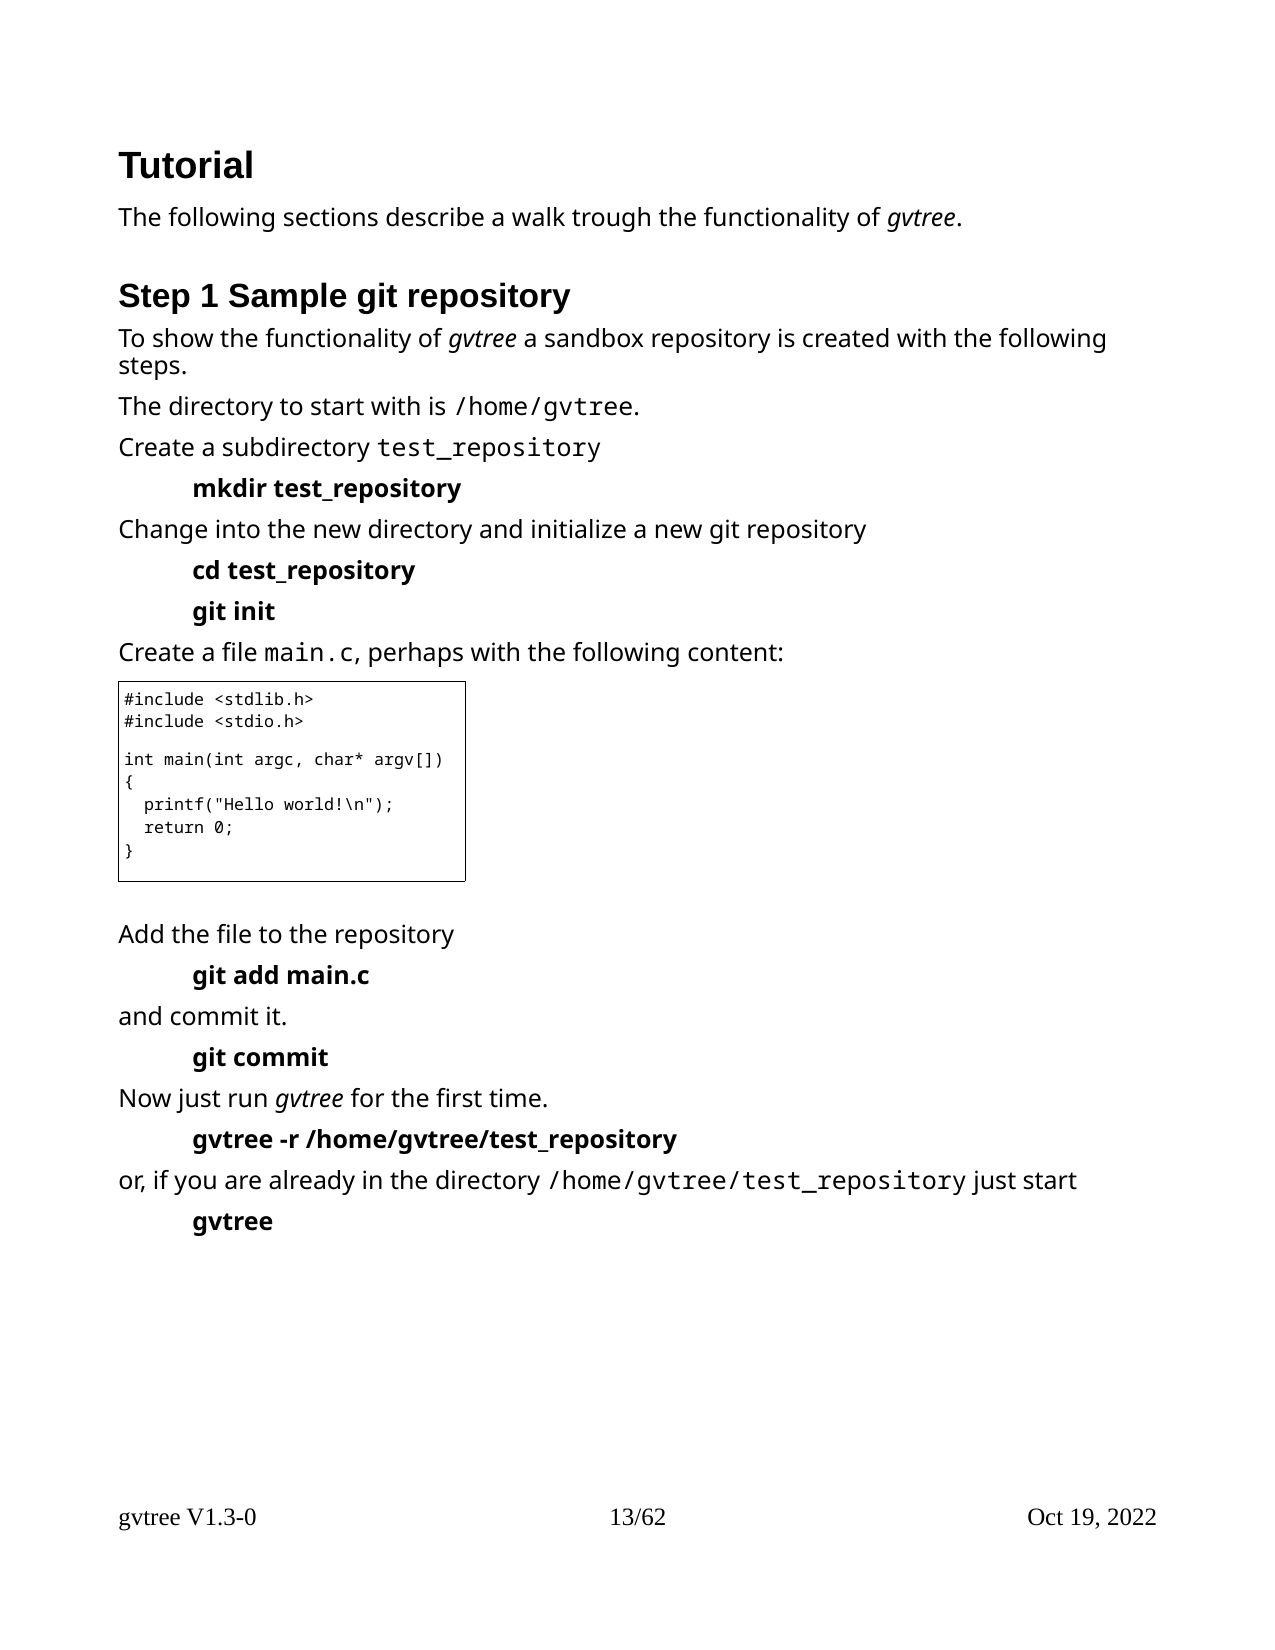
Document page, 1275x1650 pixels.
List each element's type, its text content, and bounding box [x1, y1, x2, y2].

text The directory to start with is /home/gvtree. [118, 394, 1157, 421]
text gvtree [118, 1209, 1157, 1236]
text git commit [118, 1045, 1157, 1072]
text git add main.c [118, 963, 1157, 990]
table_header #include <stdlib.h> #include <stdio.h> int main(int argc, char* argv[]) { printf("Hello world!\n"); return 0; } [119, 682, 465, 881]
text gvtree -r /home/gvtree/test_repository [118, 1127, 1157, 1154]
text To show the functionality of gvtree a sandbox repository is created with the following steps. [118, 327, 1157, 379]
text Now just run gvtree for the first time. [118, 1086, 1157, 1113]
text and commit it. [118, 1004, 1157, 1031]
subtitle Tutorial [118, 143, 1157, 187]
text Change into the new directory and initialize a new git repository [118, 517, 1157, 544]
text cd test_repository [118, 558, 1157, 585]
text mkdir test_repository [118, 476, 1157, 503]
text Create a subdirectory test_repository [118, 435, 1157, 462]
text or, if you are already in the directory /home/gvtree/test_repository just start [118, 1168, 1157, 1195]
text git init [118, 599, 1157, 626]
text Add the file to the repository [118, 922, 1157, 949]
subtitle Step 1 Sample git repository [118, 276, 1157, 314]
text The following sections describe a walk trough the functionality of gvtree. [118, 199, 1157, 233]
text Create a file main.c, perhaps with the following content: [118, 640, 1157, 667]
